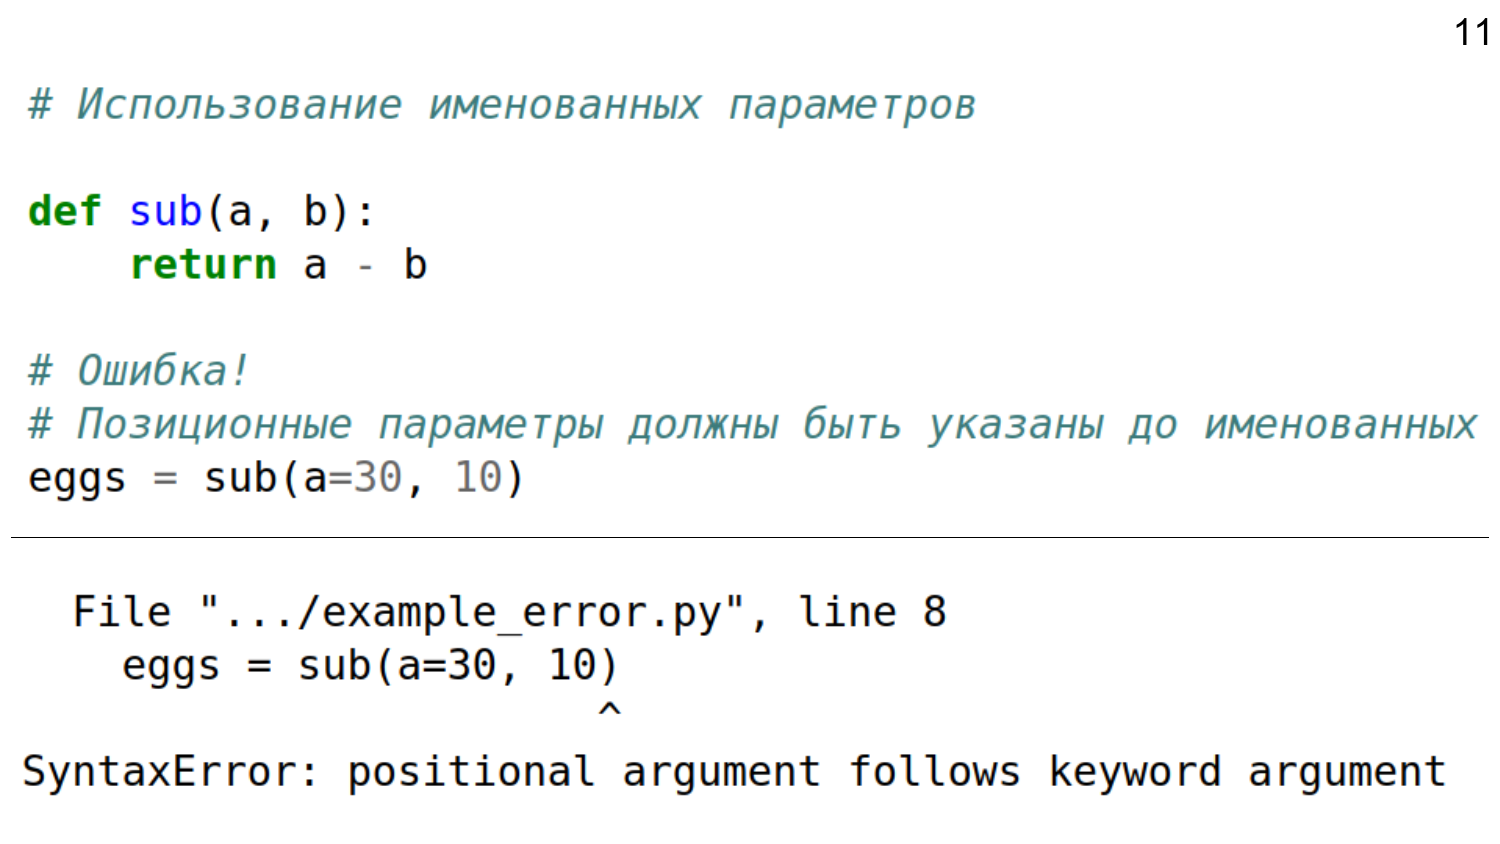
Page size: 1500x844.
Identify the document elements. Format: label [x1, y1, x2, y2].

picture [5, 578, 1458, 811]
picture [19, 72, 1492, 517]
